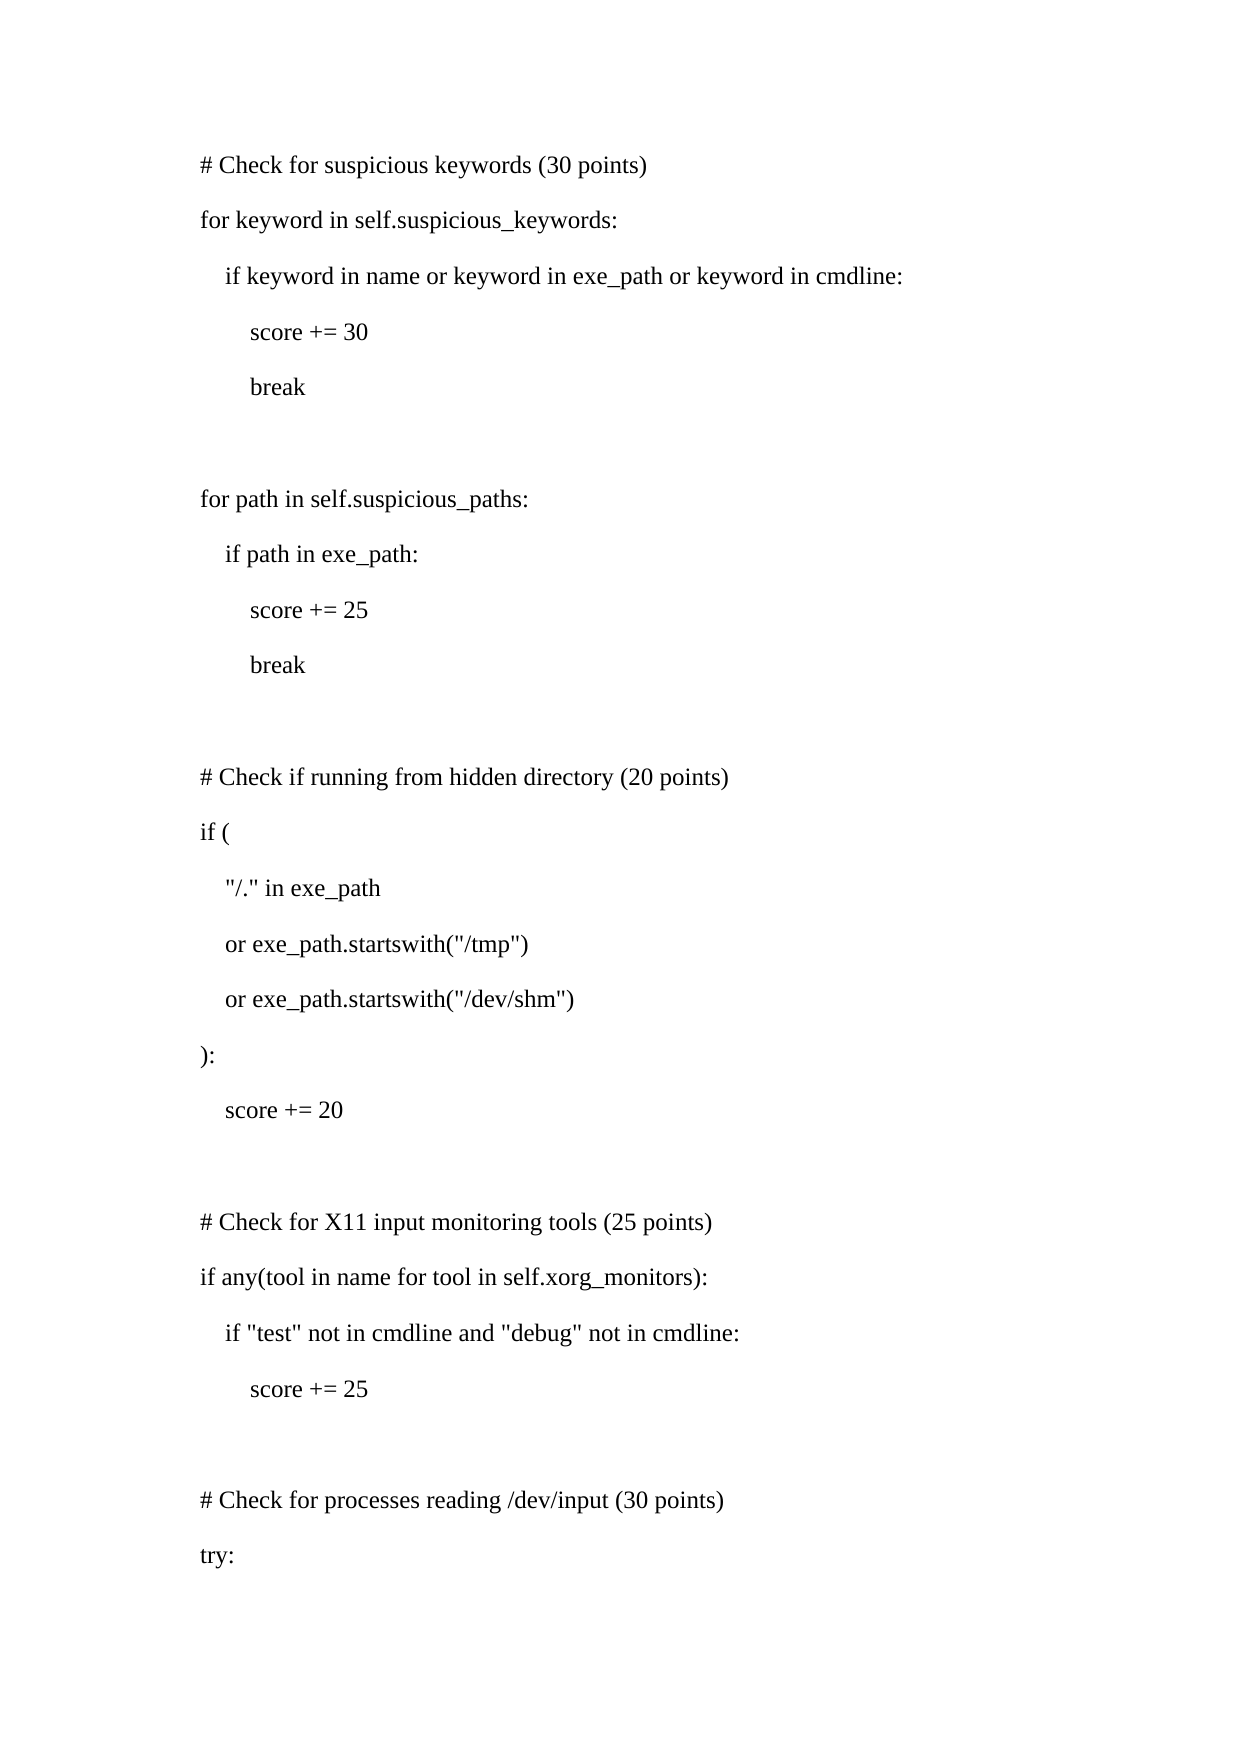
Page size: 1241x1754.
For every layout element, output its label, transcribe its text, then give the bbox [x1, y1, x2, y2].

text # Check for suspicious keywords (30 points) [150, 150, 1091, 179]
text or exe_path.startswith("/tmp") [150, 929, 1091, 957]
text score += 25 [150, 595, 1091, 624]
text if ( [150, 817, 1091, 846]
text if path in exe_path: [150, 539, 1091, 568]
text try: [150, 1541, 1091, 1569]
text for keyword in self.suspicious_keywords: [150, 206, 1091, 234]
text ): [150, 1040, 1091, 1069]
text break [150, 372, 1091, 401]
text # Check if running from hidden directory (20 points) [150, 762, 1091, 791]
text for path in self.suspicious_paths: [150, 484, 1091, 512]
text # Check for X11 input monitoring tools (25 points) [150, 1207, 1091, 1236]
text # Check for processes reading /dev/input (30 points) [150, 1485, 1091, 1514]
text score += 25 [150, 1374, 1091, 1402]
text score += 30 [150, 317, 1091, 346]
text score += 20 [150, 1096, 1091, 1124]
text if "test" not in cmdline and "debug" not in cmdline: [150, 1318, 1091, 1347]
text "/." in exe_path [150, 873, 1091, 902]
text if keyword in name or keyword in exe_path or keyword in cmdline: [150, 261, 1091, 290]
text or exe_path.startswith("/dev/shm") [150, 984, 1091, 1013]
text break [150, 651, 1091, 679]
text if any(tool in name for tool in self.xorg_monitors): [150, 1262, 1091, 1291]
